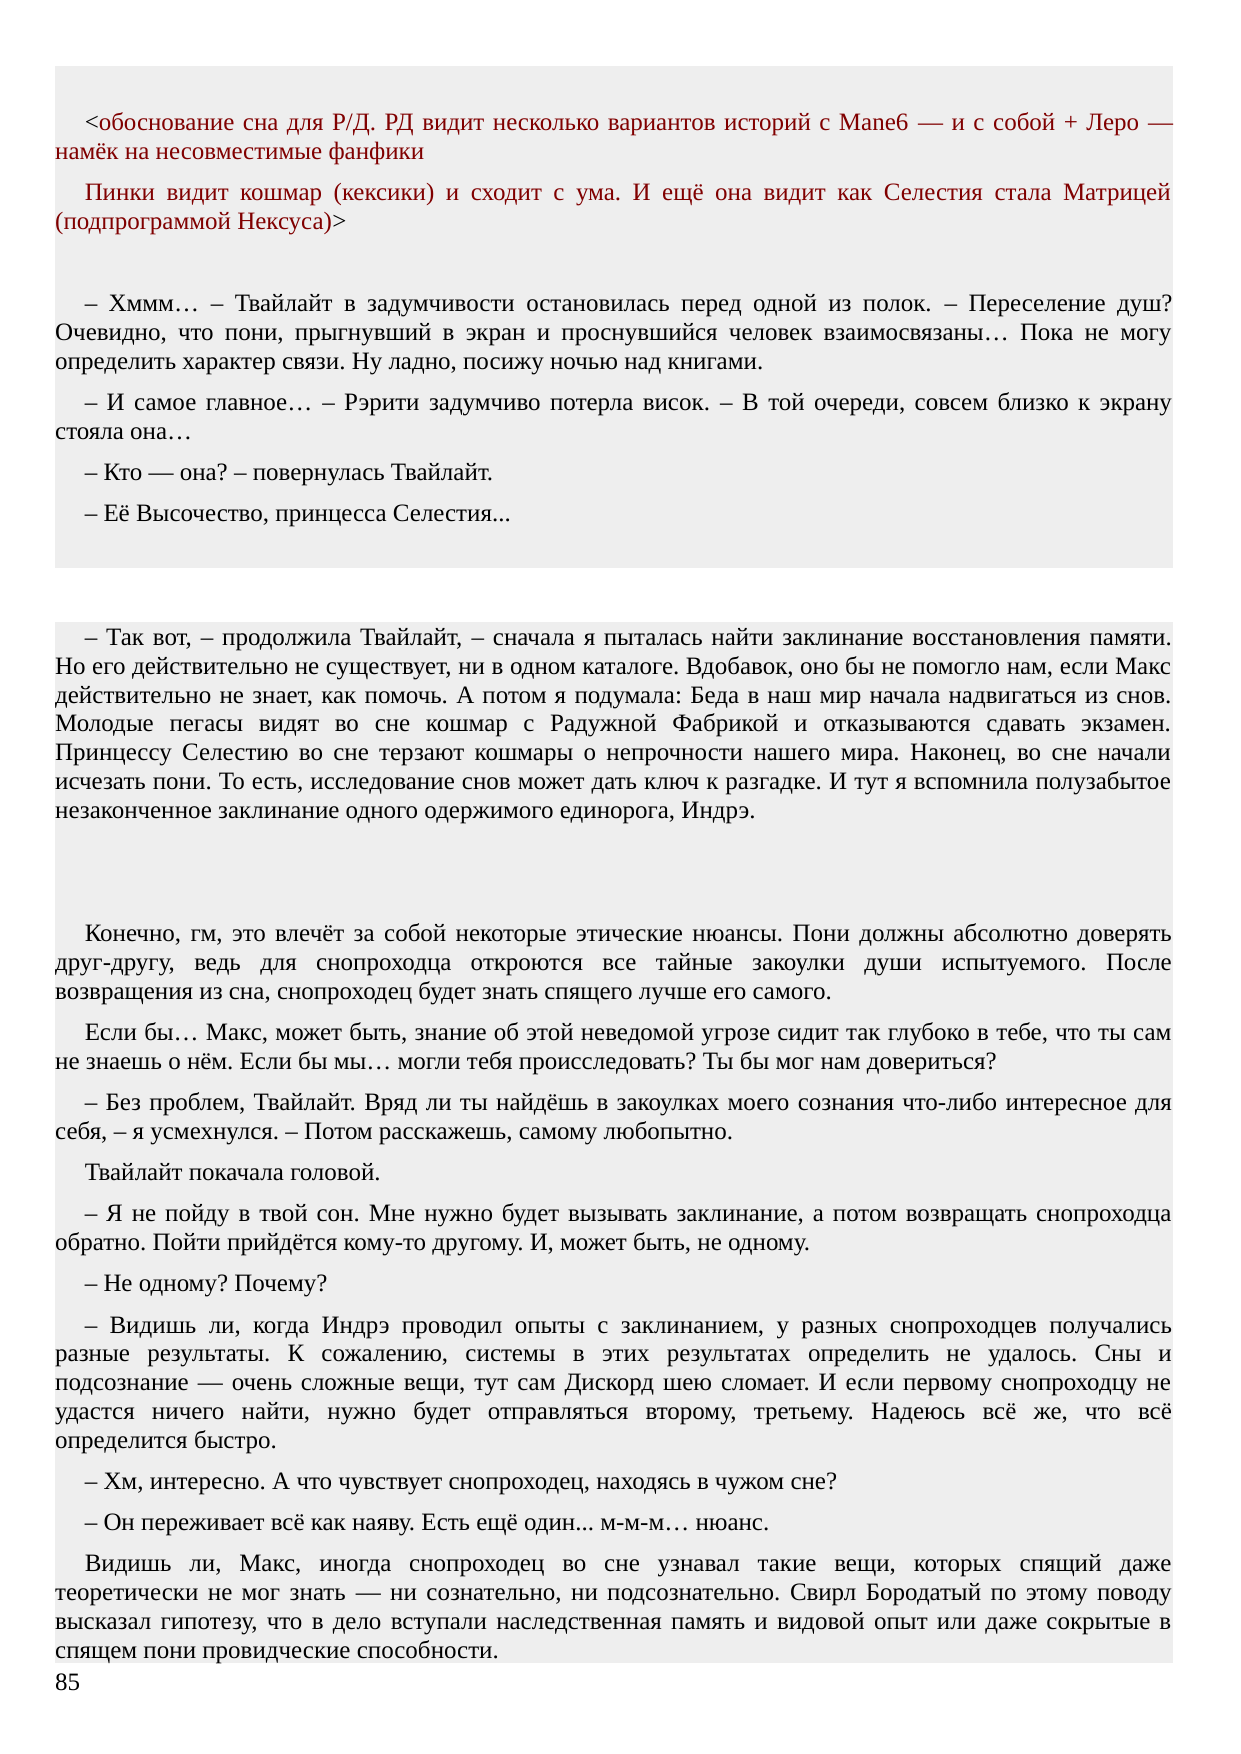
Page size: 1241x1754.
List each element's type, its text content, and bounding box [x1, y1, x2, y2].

text Пинки видит кошмар (кексики) и сходит с ума. И ещё она видит как Селестия стала Матрицей (подпрограммой Нексуса)> [55, 177, 1173, 235]
text Твайлайт покачала головой. [55, 1157, 1173, 1186]
text – Без проблем, Твайлайт. Вряд ли ты найдёшь в закоулках моего сознания что-либо интересное для себя, – я усмехнулся. – Потом расскажешь, самому любопытно. [55, 1087, 1173, 1145]
text – Он переживает всё как наяву. Есть ещё один... м-м-м… нюанс. [55, 1507, 1173, 1536]
text – Я не пойду в твой сон. Мне нужно будет вызывать заклинание, а потом возвращать снопроходца обратно. Пойти прийдётся кому-то другому. И, может быть, не одному. [55, 1198, 1173, 1256]
text – Видишь ли, когда Индрэ проводил опыты с заклинанием, у разных снопроходцев получались разные результаты. К сожалению, системы в этих результатах определить не удалось. Сны и подсознание — очень сложные вещи, тут сам Дискорд шею сломает. И если первому снопроходцу не удастся ничего найти, нужно будет отправляться второму, третьему. Надеюсь всё же, что всё определится быстро. [55, 1310, 1173, 1453]
text – Её Высочество, принцесса Селестия... [55, 498, 1173, 527]
text Если бы… Макс, может быть, знание об этой неведомой угрозе сидит так глубоко в тебе, что ты сам не знаешь о нём. Если бы мы… могли тебя происследовать? Ты бы мог нам довериться? [55, 1017, 1173, 1075]
text – Хммм… – Твайлайт в задумчивости остановилась перед одной из полок. – Переселение душ? Очевидно, что пони, прыгнувший в экран и проснувшийся человек взаимосвязаны… Пока не могу определить характер связи. Ну ладно, посижу ночью над книгами. [55, 288, 1173, 375]
text Видишь ли, Макс, иногда снопроходец во сне узнавал такие вещи, которых спящий даже теоретически не мог знать — ни сознательно, ни подсознательно. Свирл Бородатый по этому поводу высказал гипотезу, что в дело вступали наследственная память и видовой опыт или даже сокрытые в спящем пони провидческие способности. [55, 1548, 1173, 1663]
text Конечно, гм, это влечёт за собой некоторые этические нюансы. Пони должны абсолютно доверять друг-другу, ведь для снопроходца откроются все тайные закоулки души испытуемого. После возвращения из сна, снопроходец будет знать спящего лучше его самого. [55, 918, 1173, 1005]
text – Хм, интересно. А что чувствует снопроходец, находясь в чужом сне? [55, 1466, 1173, 1495]
text <обоснование сна для Р/Д. РД видит несколько вариантов историй с Mane6 — и с собой + Леро — намёк на несовместимые фанфики [55, 107, 1173, 165]
text – Кто — она? – повернулась Твайлайт. [55, 457, 1173, 486]
text – Не одному? Почему? [55, 1268, 1173, 1297]
text – И самое главное… – Рэрити задумчиво потерла висок. – В той очереди, совсем близко к экрану стояла она… [55, 387, 1173, 445]
text – Так вот, – продолжила Твайлайт, – сначала я пыталась найти заклинание восстановления памяти. Но его действительно не существует, ни в одном каталоге. Вдобавок, оно бы не помогло нам, если Макс действительно не знает, как помочь. А потом я подумала: Беда в наш мир начала надвигаться из снов. Молодые пегасы видят во сне кошмар с Радужной Фабрикой и отказываются сдавать экзамен. Принцессу Селестию во сне терзают кошмары о непрочности нашего мира. Наконец, во сне начали исчезать пони. То есть, исследование снов может дать ключ к разгадке. И тут я вспомнила полузабытое незаконченное заклинание одного одержимого единорога, Индрэ. [55, 622, 1173, 823]
